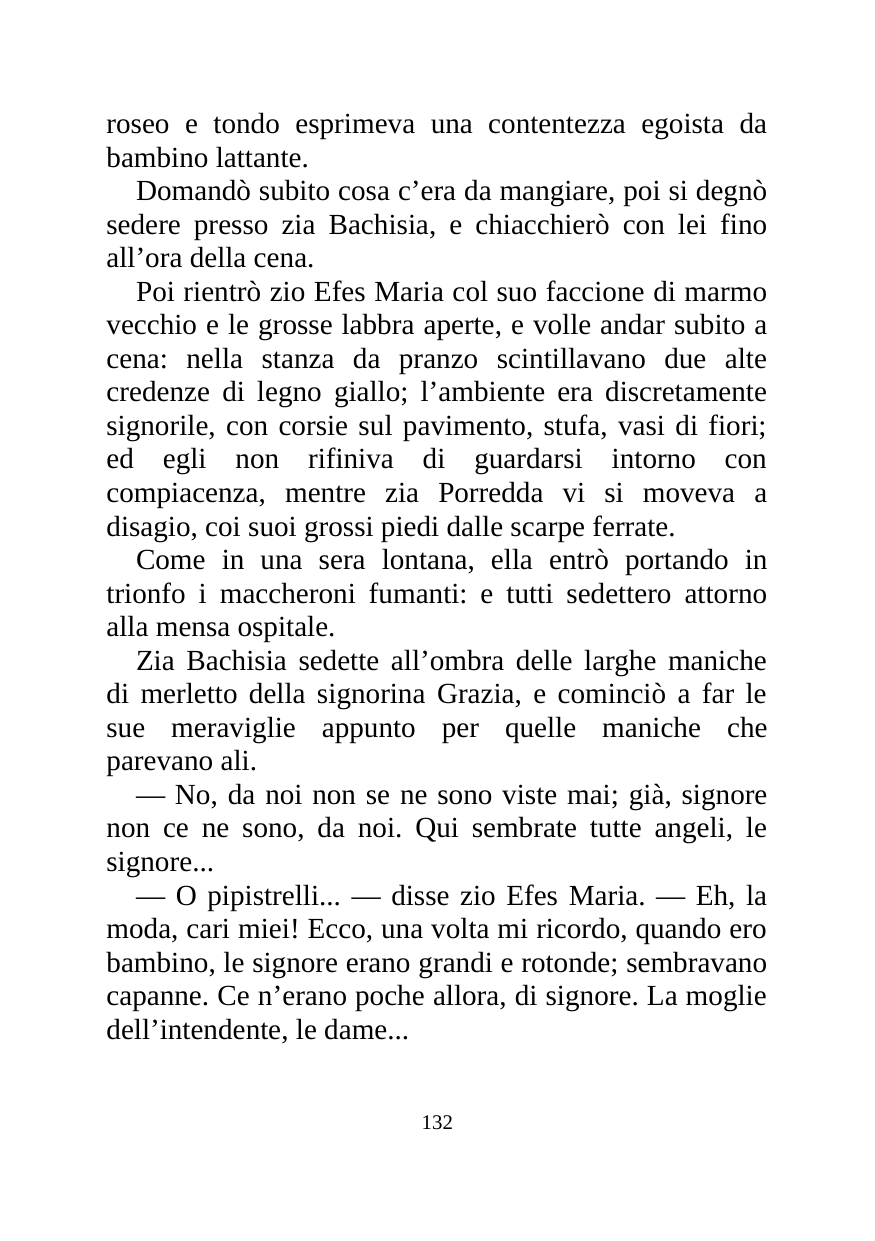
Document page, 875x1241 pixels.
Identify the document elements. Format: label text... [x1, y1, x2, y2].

text — O pipistrelli... — disse zio Efes Maria. — Eh, la moda, cari miei! Ecco, una volta mi ricordo, quando ero bambino, le signore erano grandi e rotonde; sembravano capanne. Ce n’erano poche allora, di signore. La moglie dell’intendente, le dame... [106, 878, 768, 1045]
text Come in una sera lontana, ella entrò portando in trionfo i maccheroni fumanti: e tutti sedettero attorno alla mensa ospitale. [106, 542, 768, 643]
text — No, da noi non se ne sono viste mai; già, signore non ce ne sono, da noi. Qui sembrate tutte angeli, le signore... [106, 777, 768, 878]
text Zia Bachisia sedette all’ombra delle larghe maniche di merletto della signorina Grazia, e cominciò a far le sue meraviglie appunto per quelle maniche che parevano ali. [106, 643, 768, 777]
text roseo e tondo esprimeva una contentezza egoista da bambino lattante. [106, 106, 768, 173]
text Domandò subito cosa c’era da mangiare, poi si degnò sedere presso zia Bachisia, e chiacchierò con lei fino all’ora della cena. [106, 173, 768, 274]
text Poi rientrò zio Efes Maria col suo faccione di marmo vecchio e le grosse labbra aperte, e volle andar subito a cena: nella stanza da pranzo scintillavano due alte credenze di legno giallo; l’ambiente era discretamente signorile, con corsie sul pavimento, stufa, vasi di fiori; ed egli non rifiniva di guardarsi intorno con compiacenza, mentre zia Porredda vi si moveva a disagio, coi suoi grossi piedi dalle scarpe ferrate. [106, 274, 768, 542]
